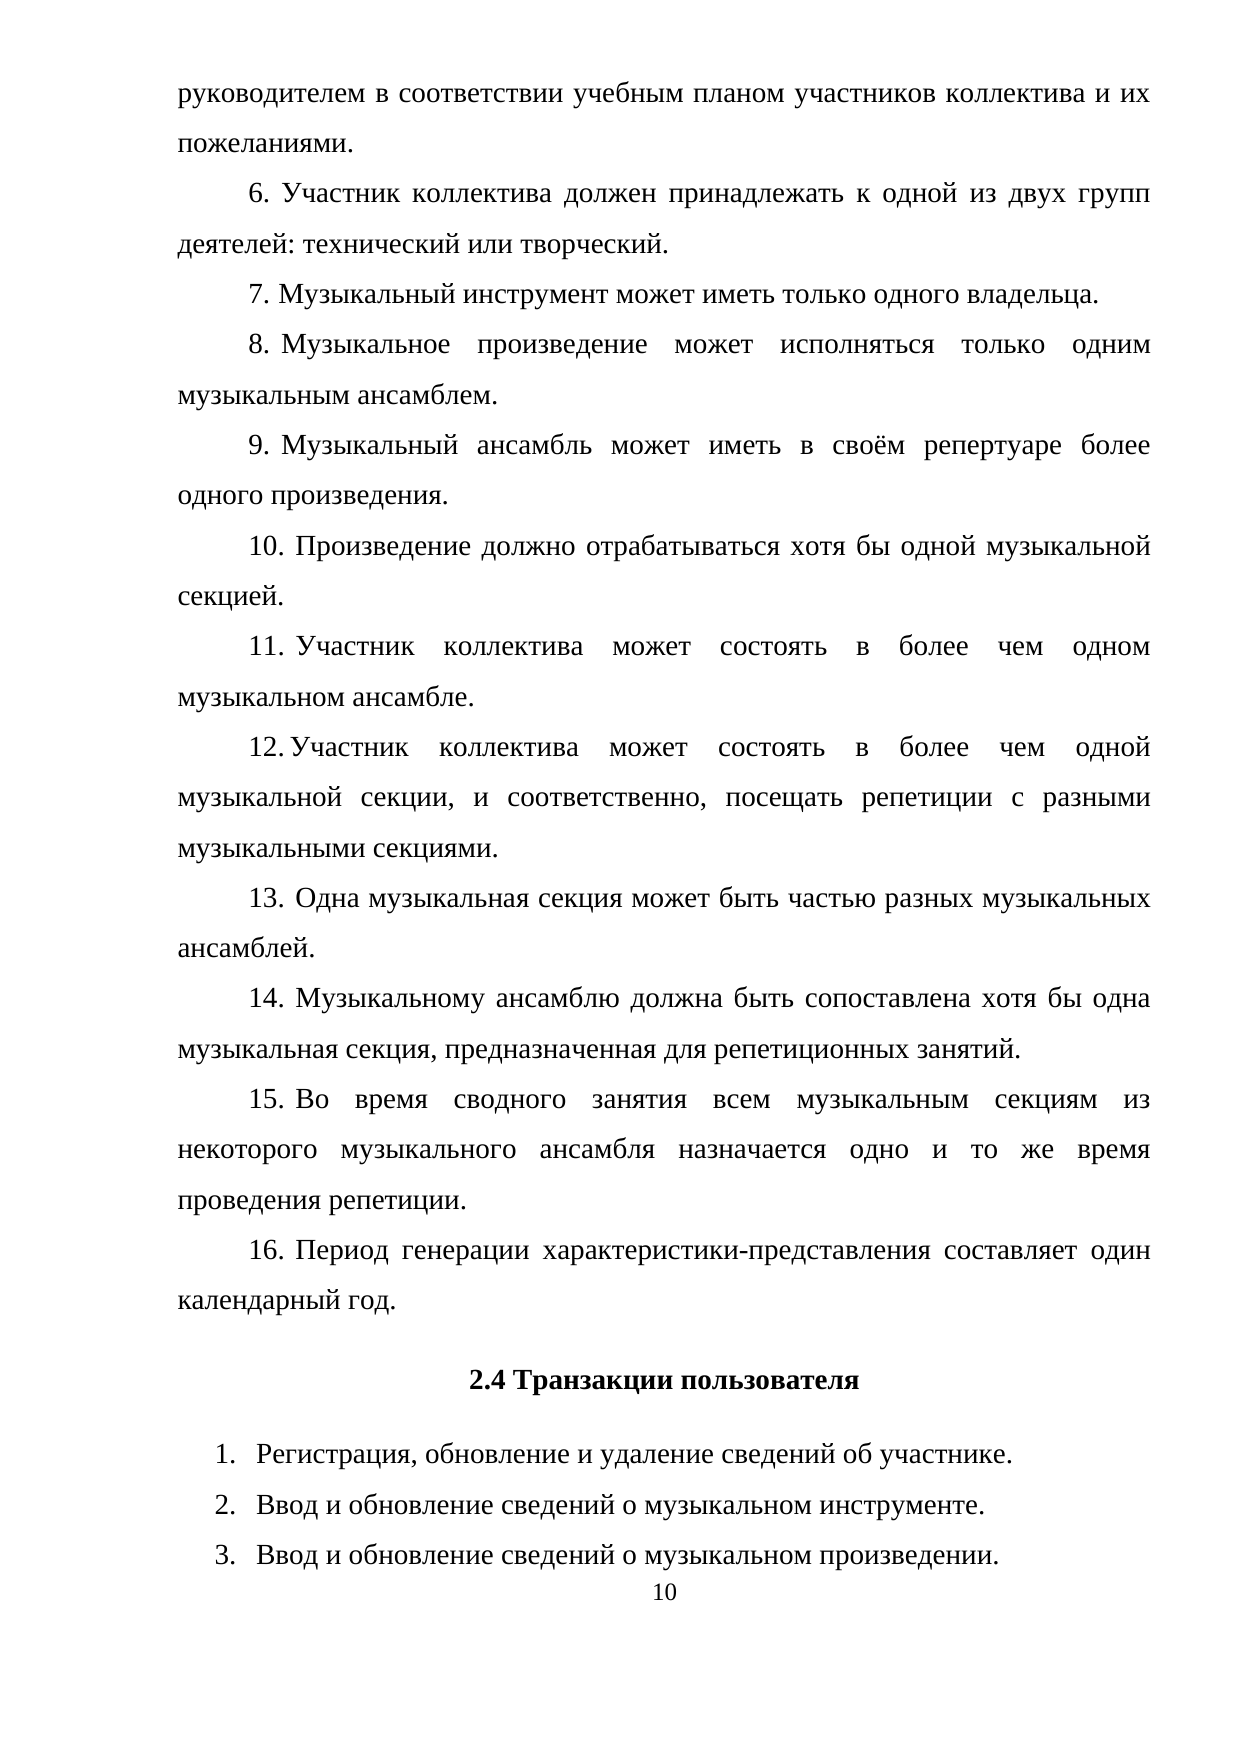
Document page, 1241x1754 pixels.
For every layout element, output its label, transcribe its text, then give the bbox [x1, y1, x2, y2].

list Музыкальное произведение может исполняться только одним музыкальным ансамблем. [177, 327, 1152, 410]
list Участник коллектива должен принадлежать к одной из двух групп деятелей: технический или творческий. [177, 176, 1152, 259]
list Во время сводного занятия всем музыкальным секциям из некоторого музыкального ансамбля назначается одно и то же время проведения репетиции. [177, 1081, 1152, 1215]
list Музыкальный ансамбль может иметь в своём репертуаре более одного произведения. [177, 427, 1152, 511]
list Музыкальному ансамблю должна быть сопоставлена хотя бы одна музыкальная секция, предназначенная для репетиционных занятий. [177, 981, 1152, 1064]
list Произведение должно отрабатываться хотя бы одной музыкальной секцией. [177, 528, 1152, 612]
list Музыкальный инструмент может иметь только одного владельца. [177, 276, 1152, 310]
list Участник коллектива может состоять в более чем одном музыкальном ансамбле. [177, 628, 1152, 712]
list Период генерации характеристики-представления составляет один календарный год. [177, 1232, 1152, 1316]
subtitle 2.4 Транзакции пользователя [177, 1362, 1152, 1396]
list Ввод и обновление сведений о музыкальном инструменте. [214, 1487, 1152, 1520]
list Ввод и обновление сведений о музыкальном произведении. [214, 1537, 1152, 1571]
list Участник коллектива может состоять в более чем одной музыкальной секции, и соответственно, посещать репетиции с разными музыкальными секциями. [177, 729, 1152, 863]
list Регистрация, обновление и удаление сведений об участнике. [214, 1437, 1152, 1470]
list Одна музыкальная секция может быть частью разных музыкальных ансамблей. [177, 880, 1152, 964]
list руководителем в соответствии учебным планом участников коллектива и их пожеланиями. [177, 75, 1152, 159]
